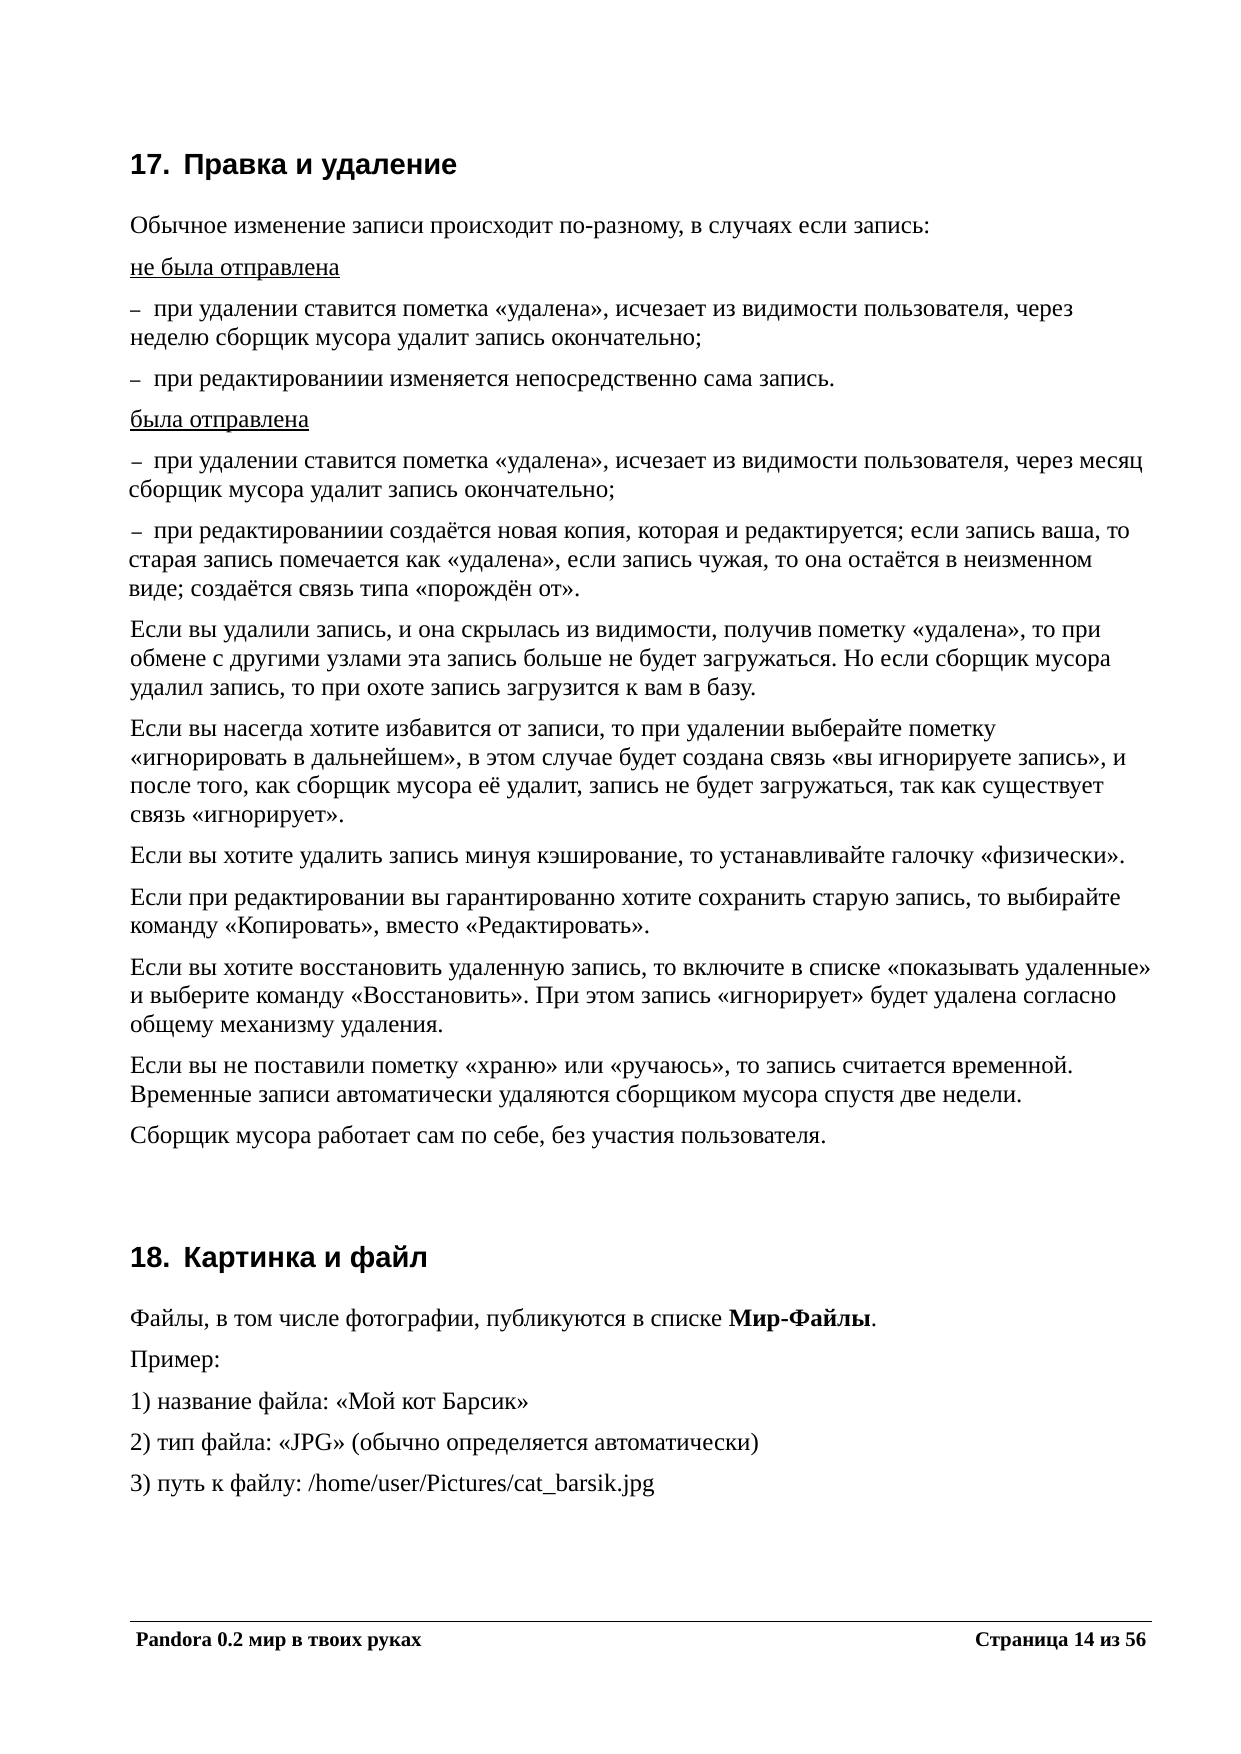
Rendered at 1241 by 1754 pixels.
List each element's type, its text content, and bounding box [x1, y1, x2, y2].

text 3) путь к файлу: /home/user/Pictures/cat_barsik.jpg [130, 1468, 1152, 1497]
text Если вы не поставили пометку «храню» или «ручаюсь», то запись считается временной. Временные записи автоматически удаляются сборщиком мусора спустя две недели. [130, 1050, 1152, 1108]
list не была отправлена [130, 252, 1152, 280]
subtitle Картинка и файл [130, 1239, 1152, 1273]
list при удалении ставится пометка «удалена», исчезает из видимости пользователя, через месяц сборщик мусора удалит запись окончательно; [128, 445, 1152, 503]
text Если вы удалили запись, и она скрылась из видимости, получив пометку «удалена», то при обмене с другими узлами эта запись больше не будет загружаться. Но если сборщик мусора удалил запись, то при охоте запись загрузится к вам в базу. [130, 614, 1152, 700]
list при редактированиии изменяется непосредственно сама запись. [130, 363, 1152, 392]
text Если вы хотите удалить запись минуя кэширование, то устанавливайте галочку «физически». [130, 840, 1152, 869]
text 2) тип файла: «JPG» (обычно определяется автоматически) [130, 1427, 1152, 1456]
text Обычное изменение записи происходит по-разному, в случаях если запись: [130, 210, 1152, 239]
text 1) название файла: «Мой кот Барсик» [130, 1386, 1152, 1414]
text Если вы насегда хотите избавится от записи, то при удалении выберайте пометку «игнорировать в дальнейшем», в этом случае будет создана связь «вы игнорируете запись», и после того, как сборщик мусора её удалит, запись не будет загружаться, так как существует связь «игнорирует». [130, 713, 1152, 828]
text Если вы хотите восстановить удаленную запись, то включите в списке «показывать удаленные» и выберите команду «Восстановить». При этом запись «игнорирует» будет удалена согласно общему механизму удаления. [130, 952, 1152, 1038]
text Если при редактировании вы гарантированно хотите сохранить старую запись, то выбирайте команду «Копировать», вместо «Редактировать». [130, 882, 1152, 939]
text Файлы, в том числе фотографии, публикуются в списке Мир-Файлы. [130, 1303, 1152, 1332]
list была отправлена [130, 404, 1152, 433]
list при редактированиии создаётся новая копия, которая и редактируется; если запись ваша, то старая запись помечается как «удалена», если запись чужая, то она остаётся в неизменном виде; создаётся связь типа «порождён от». [128, 515, 1152, 602]
text Пример: [130, 1344, 1152, 1373]
list при удалении ставится пометка «удалена», исчезает из видимости пользователя, через неделю сборщик мусора удалит запись окончательно; [130, 293, 1152, 350]
text Сборщик мусора работает сам по себе, без участия пользователя. [130, 1120, 1152, 1149]
subtitle Правка и удаление [130, 147, 1152, 180]
